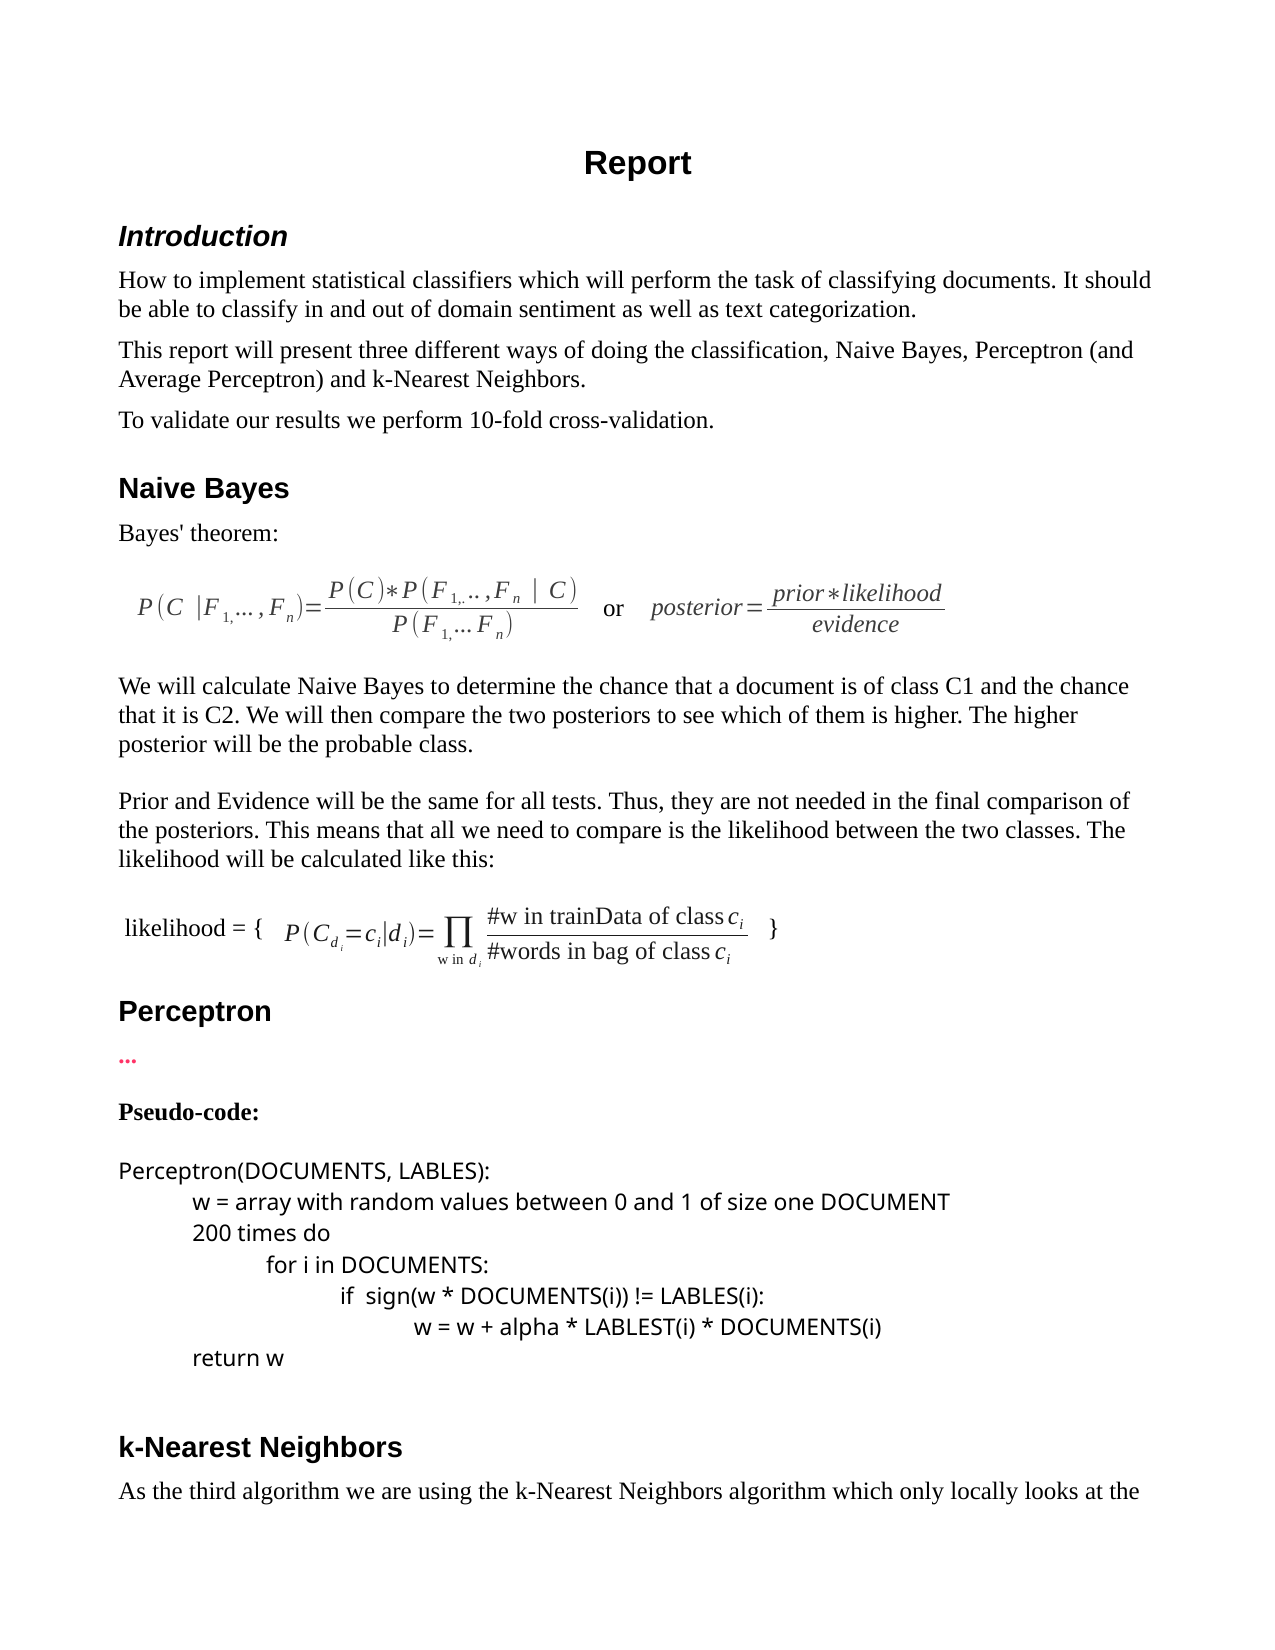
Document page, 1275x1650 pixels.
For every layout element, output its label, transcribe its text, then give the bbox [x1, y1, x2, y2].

text As the third algorithm we are using the k-Nearest Neighbors algorithm which only locally looks at the [118, 1476, 1157, 1505]
text return w [118, 1342, 1157, 1374]
subtitle Introduction [118, 219, 1157, 253]
text w = array with random values between 0 and 1 of size one DOCUMENT [118, 1186, 1157, 1217]
text Pseudo-code: [118, 1097, 1157, 1126]
text w = w + alpha * LABLEST(i) * DOCUMENTS(i) [118, 1311, 1157, 1342]
text This report will present three different ways of doing the classification, Naive Bayes, Perceptron (and Average Perceptron) and k-Nearest Neighbors. [118, 335, 1157, 393]
subtitle Naive Bayes [118, 472, 1157, 505]
text Bayes' theorem: [118, 518, 1157, 546]
text ... [118, 1040, 1157, 1069]
text Perceptron(DOCUMENTS, LABLES): [118, 1155, 1157, 1186]
text How to implement statistical classifiers which will perform the task of classifying documents. It should be able to classify in and out of domain sentiment as well as text categorization. [118, 265, 1157, 323]
text Prior and Evidence will be the same for all tests. Thus, they are not needed in the final comparison of the posteriors. This means that all we need to compare is the likelihood between the two classes. The likelihood will be calculated like this: [118, 786, 1157, 873]
subtitle Perceptron [118, 994, 1157, 1027]
subtitle Report [118, 143, 1157, 182]
text or [118, 575, 1157, 643]
text We will calculate Naive Bayes to determine the chance that a document is of class C1 and the chance that it is C2. We will then compare the two posteriors to see which of them is higher. The higher posterior will be the probable class. [118, 671, 1157, 758]
subtitle k-Nearest Neighbors [118, 1430, 1157, 1463]
text likelihood = {} [118, 901, 1157, 969]
text for i in DOCUMENTS: [118, 1249, 1157, 1280]
text if sign(w * DOCUMENTS(i)) != LABLES(i): [118, 1280, 1157, 1311]
text To validate our results we perform 10-fold cross-validation. [118, 405, 1157, 434]
text 200 times do [118, 1217, 1157, 1249]
